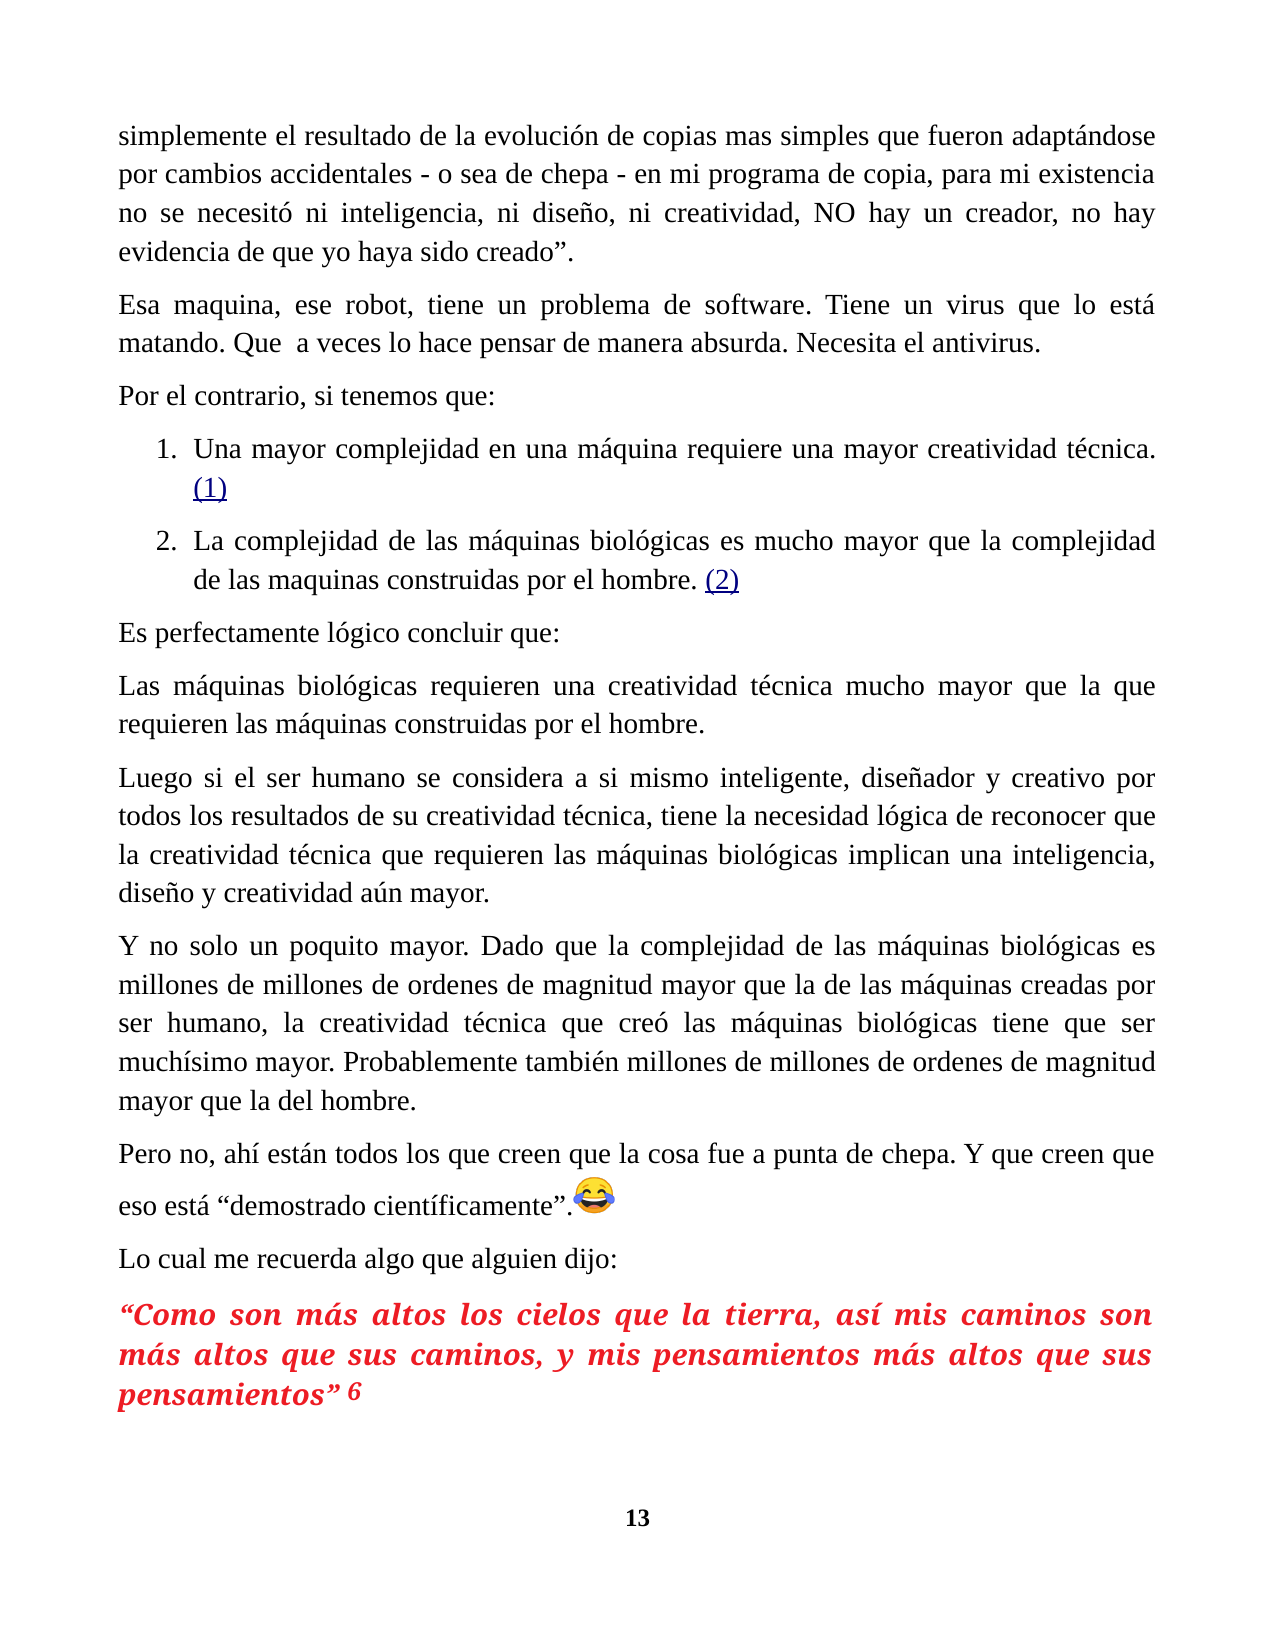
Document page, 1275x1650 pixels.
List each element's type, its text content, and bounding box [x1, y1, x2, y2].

text Es perfectamente lógico concluir que: [118, 615, 1157, 648]
text Pero no, ahí están todos los que creen que la cosa fue a punta de chepa. Y que creen que eso está “demostrado científicamente”. [118, 1136, 1157, 1222]
list Una mayor complejidad en una máquina requiere una mayor creatividad técnica. (1) [156, 432, 1157, 504]
text Y no solo un poquito mayor. Dado que la complejidad de las máquinas biológicas es millones de millones de ordenes de magnitud mayor que la de las máquinas creadas por ser humano, la creatividad técnica que creó las máquinas biológicas tiene que ser muchísimo mayor. Probablemente también millones de millones de ordenes de magnitud mayor que la del hombre. [118, 928, 1157, 1116]
text simplemente el resultado de la evolución de copias mas simples que fueron adaptándose por cambios accidentales - o sea de chepa - en mi programa de copia, para mi existencia no se necesitó ni inteligencia, ni diseño, ni creatividad, NO hay un creador, no hay evidencia de que yo haya sido creado”. [118, 118, 1157, 267]
text Esa maquina, ese robot, tiene un problema de software. Tiene un virus que lo está matando. Que a veces lo hace pensar de manera absurda. Necesita el antivirus. [118, 287, 1157, 359]
text Por el contrario, si tenemos que: [118, 378, 1157, 412]
text Las máquinas biológicas requieren una creatividad técnica mucho mayor que la que requieren las máquinas construidas por el hombre. [118, 668, 1157, 740]
text “Como son más altos los cielos que la tierra, así mis caminos son más altos que sus caminos, y mis pensamientos más altos que sus pensamientos” [118, 1295, 1157, 1414]
text Luego si el ser humano se considera a si mismo inteligente, diseñador y creativo por todos los resultados de su creatividad técnica, tiene la necesidad lógica de reconocer que la creatividad técnica que requieren las máquinas biológicas implican una inteligencia, diseño y creatividad aún mayor. [118, 760, 1157, 909]
picture [573, 1174, 615, 1216]
list La complejidad de las máquinas biológicas es mucho mayor que la complejidad de las maquinas construidas por el hombre. (2) [156, 523, 1157, 595]
text Lo cual me recuerda algo que alguien dijo: [118, 1242, 1157, 1275]
